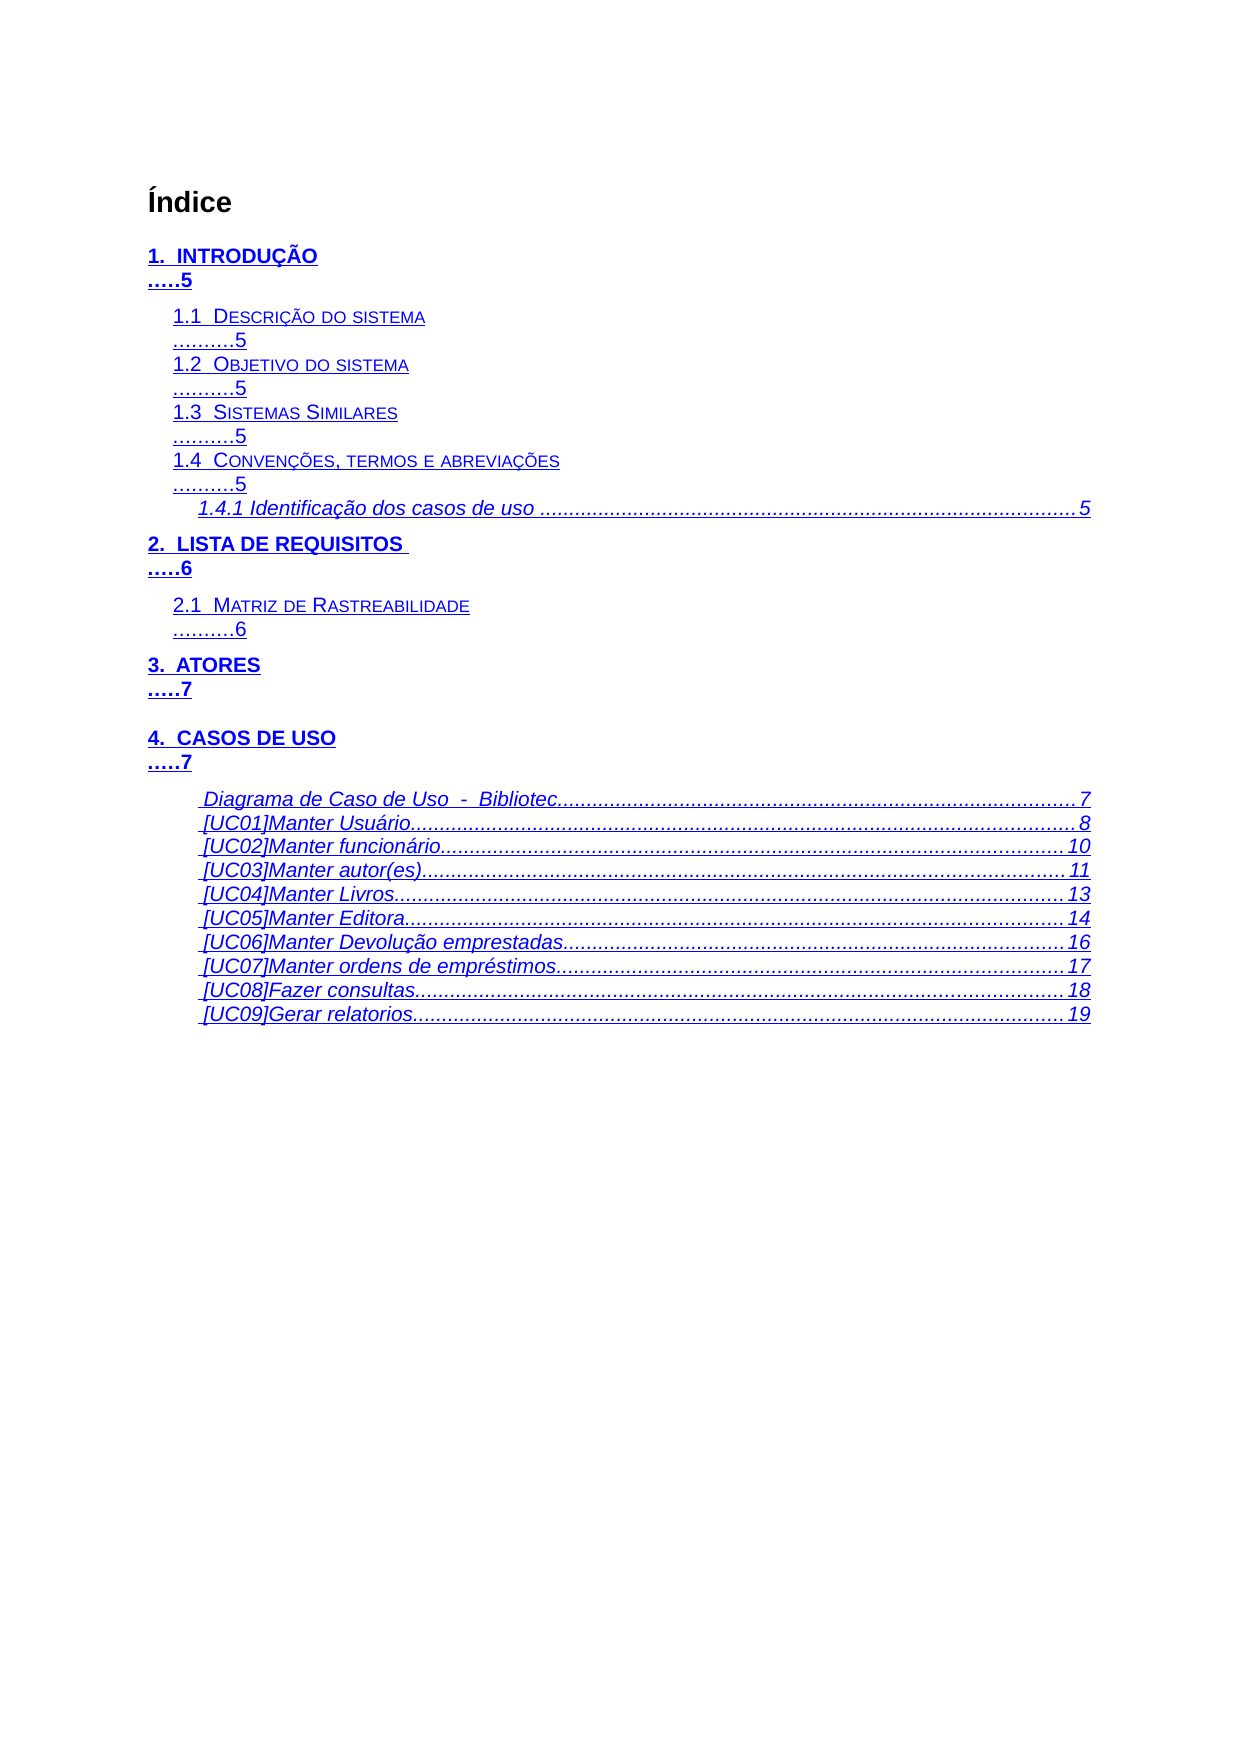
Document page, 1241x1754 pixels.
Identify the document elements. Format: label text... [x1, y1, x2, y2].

text Diagrama de Caso de Uso - Bibliotec 7 [198, 786, 1092, 810]
text 1.4 Convenções, termos e abreviações 5 [173, 448, 1092, 496]
text [UC03]Manter autor(es) 11 [198, 858, 1092, 882]
text [UC09]Gerar relatorios 19 [198, 1002, 1092, 1026]
text 2. Lista de Requisitos 6 [148, 532, 1092, 580]
text 4. Casos de Uso 7 [148, 726, 1092, 774]
text [UC05]Manter Editora 14 [198, 906, 1092, 930]
text 1.2 Objetivo do sistema 5 [173, 352, 1092, 400]
text [UC01]Manter Usuário 8 [198, 810, 1092, 834]
text 2.1 Matriz de Rastreabilidade 6 [173, 593, 1092, 641]
text [UC07]Manter ordens de empréstimos 17 [198, 954, 1092, 978]
text [UC04]Manter Livros 13 [198, 882, 1092, 906]
text 3. Atores 7 [148, 653, 1092, 701]
text 1.1 Descrição do sistema 5 [173, 304, 1092, 352]
text [UC02]Manter funcionário 10 [198, 834, 1092, 858]
text [UC08]Fazer consultas 18 [198, 978, 1092, 1002]
text [UC06]Manter Devolução emprestadas 16 [198, 930, 1092, 954]
text Índice [148, 185, 1092, 219]
text 1.3 Sistemas Similares 5 [173, 400, 1092, 448]
text 1.4.1 Identificação dos casos de uso 5 [198, 496, 1092, 520]
text 1. Introdução 5 [148, 244, 1092, 292]
